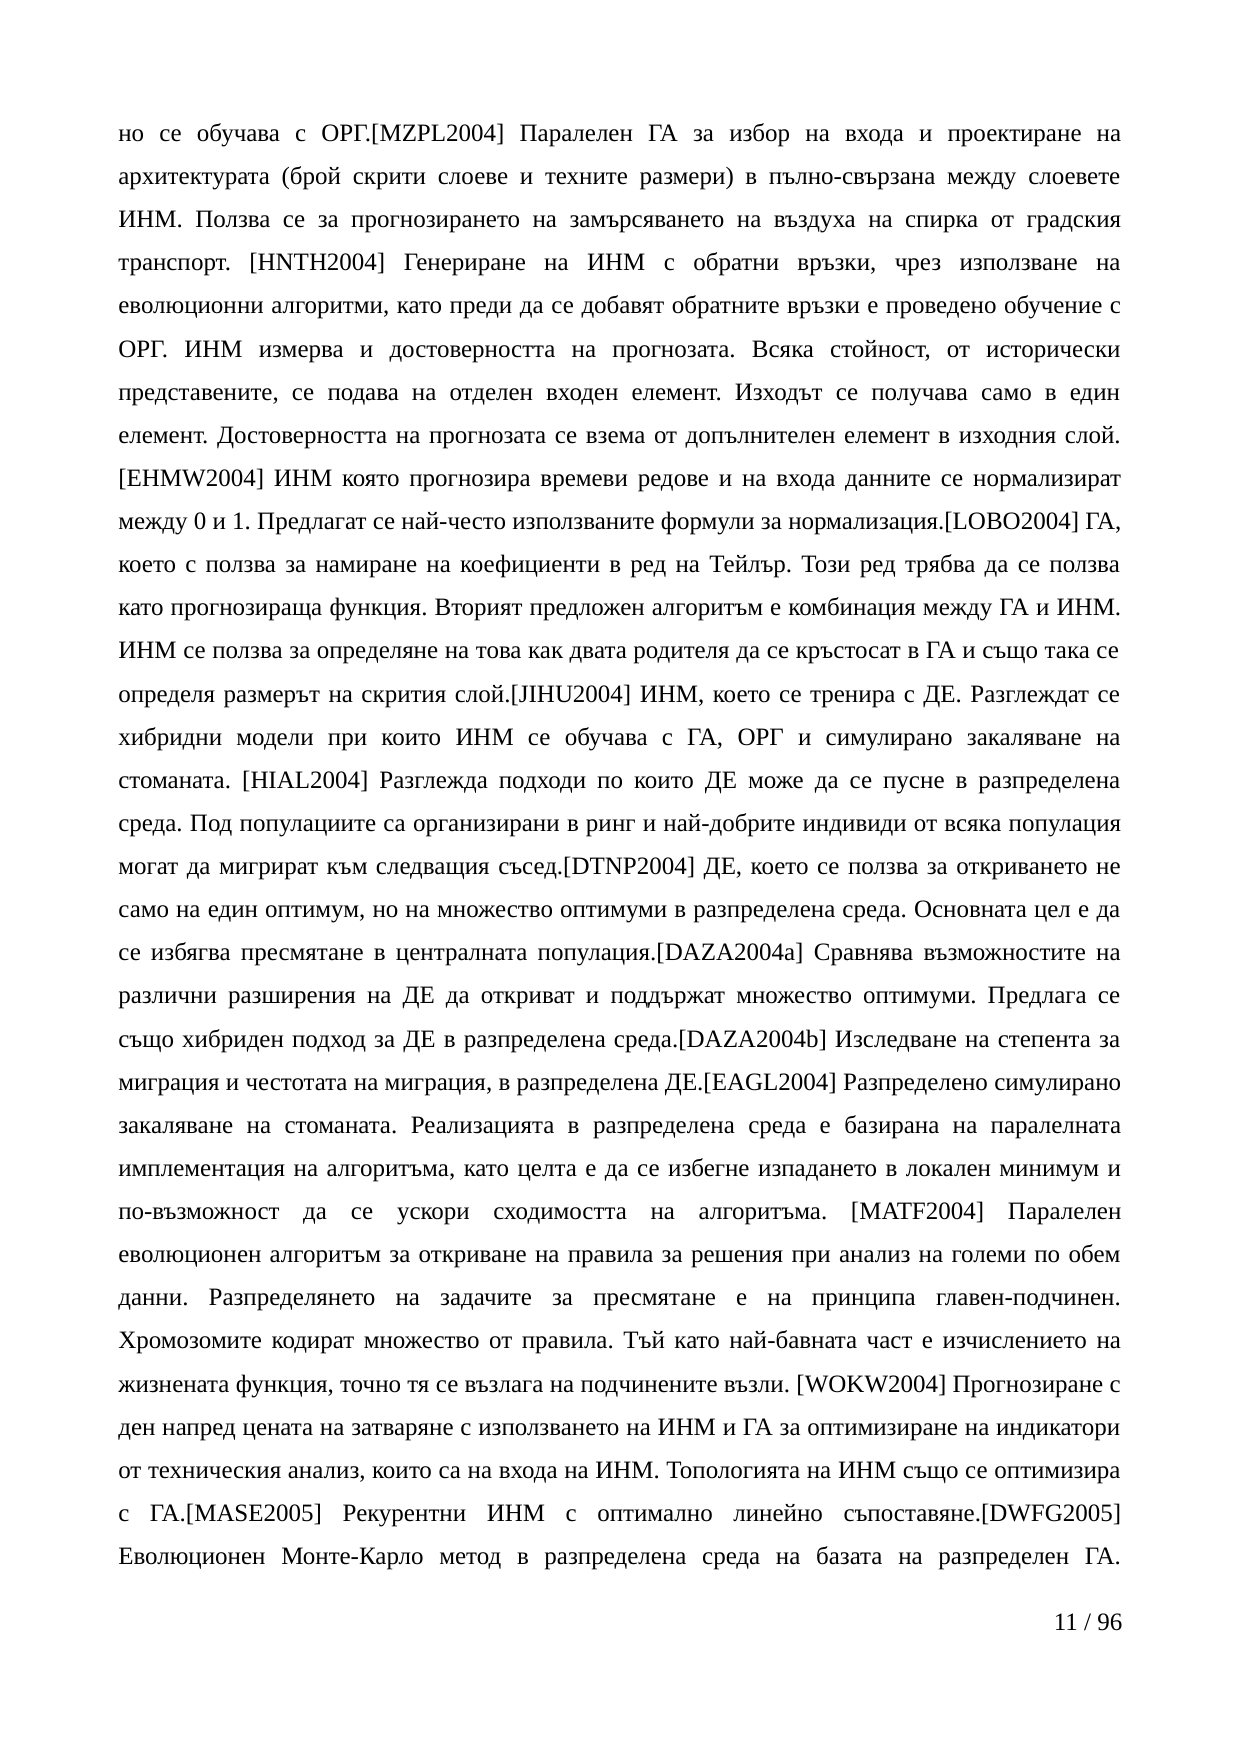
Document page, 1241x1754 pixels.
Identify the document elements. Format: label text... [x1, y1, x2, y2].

text но се обучава с ОРГ.[MZPL2004] Паралелен ГА за избор на входа и проектиране на архитектурата (брой скрити слоеве и техните размери) в пълно-свързана между слоевете ИНМ. Ползва се за прогнозирането на замърсяването на въздуха на спирка от градския транспорт. [HNTH2004] Генериране на ИНМ с обратни връзки, чрез използване на еволюционни алгоритми, като преди да се добавят обратните връзки е проведено обучение с ОРГ. ИНМ измерва и достоверността на прогнозата. Всяка стойност, от исторически представените, се подава на отделен входен елемент. Изходът се получава само в един елемент. Достоверността на прогнозата се взема от допълнителен елемент в изходния слой.[EHMW2004] ИНМ която прогнозира времеви редове и на входа данните се нормализират между 0 и 1. Предлагат се най-често използваните формули за нормализация.[LOBO2004] ГА, което с ползва за намиране на коефициенти в ред на Тейлър. Този ред трябва да се ползва като прогнозираща функция. Вторият предложен алгоритъм е комбинация между ГА и ИНМ. ИНМ се ползва за определяне на това как двата родителя да се кръстосат в ГА и също така се определя размерът на скрития слой.[JIHU2004] ИНМ, което се тренира с ДЕ. Разглеждат се хибридни модели при които ИНМ се обучава с ГА, ОРГ и симулирано закаляване на стоманата. [HIAL2004] Разглежда подходи по които ДЕ може да се пусне в разпределена среда. Под популациите са организирани в ринг и най-добрите индивиди от всяка популация могат да мигрират към следващия съсед.[DTNP2004] ДЕ, което се ползва за откриването не само на един оптимум, но на множество оптимуми в разпределена среда. Основната цел е да се избягва пресмятане в централната популация.[DAZA2004a] Сравнява възможностите на различни разширения на ДЕ да откриват и поддържат множество оптимуми. Предлага се също хибриден подход за ДЕ в разпределена среда.[DAZA2004b] Изследване на степента за миграция и честотата на миграция, в разпределена ДЕ.[EAGL2004] Разпределено симулирано закаляване на стоманата. Реализацията в разпределена среда е базирана на паралелната имплементация на алгоритъма, като целта е да се избегне изпадането в локален минимум и по-възможност да се ускори сходимостта на алгоритъма. [MATF2004] Паралелен еволюционен алгоритъм за откриване на правила за решения при анализ на големи по обем данни. Разпределянето на задачите за пресмятане е на принципа главен-подчинен. Хромозомите кодират множество от правила. Тъй като най-бавната част е изчислението на жизнената функция, точно тя се възлага на подчинените възли. [WOKW2004] Прогнозиране с ден напред цената на затваряне с използването на ИНМ и ГА за оптимизиране на индикатори от техническия анализ, които са на входа на ИНМ. Топологията на ИНМ също се оптимизира с ГА.[MASE2005] Рекурентни ИНМ с оптимално линейно съпоставяне.[DWFG2005] Еволюционен Монте-Карло метод в разпределена среда на базата на разпределен ГА. [118, 118, 1122, 1570]
